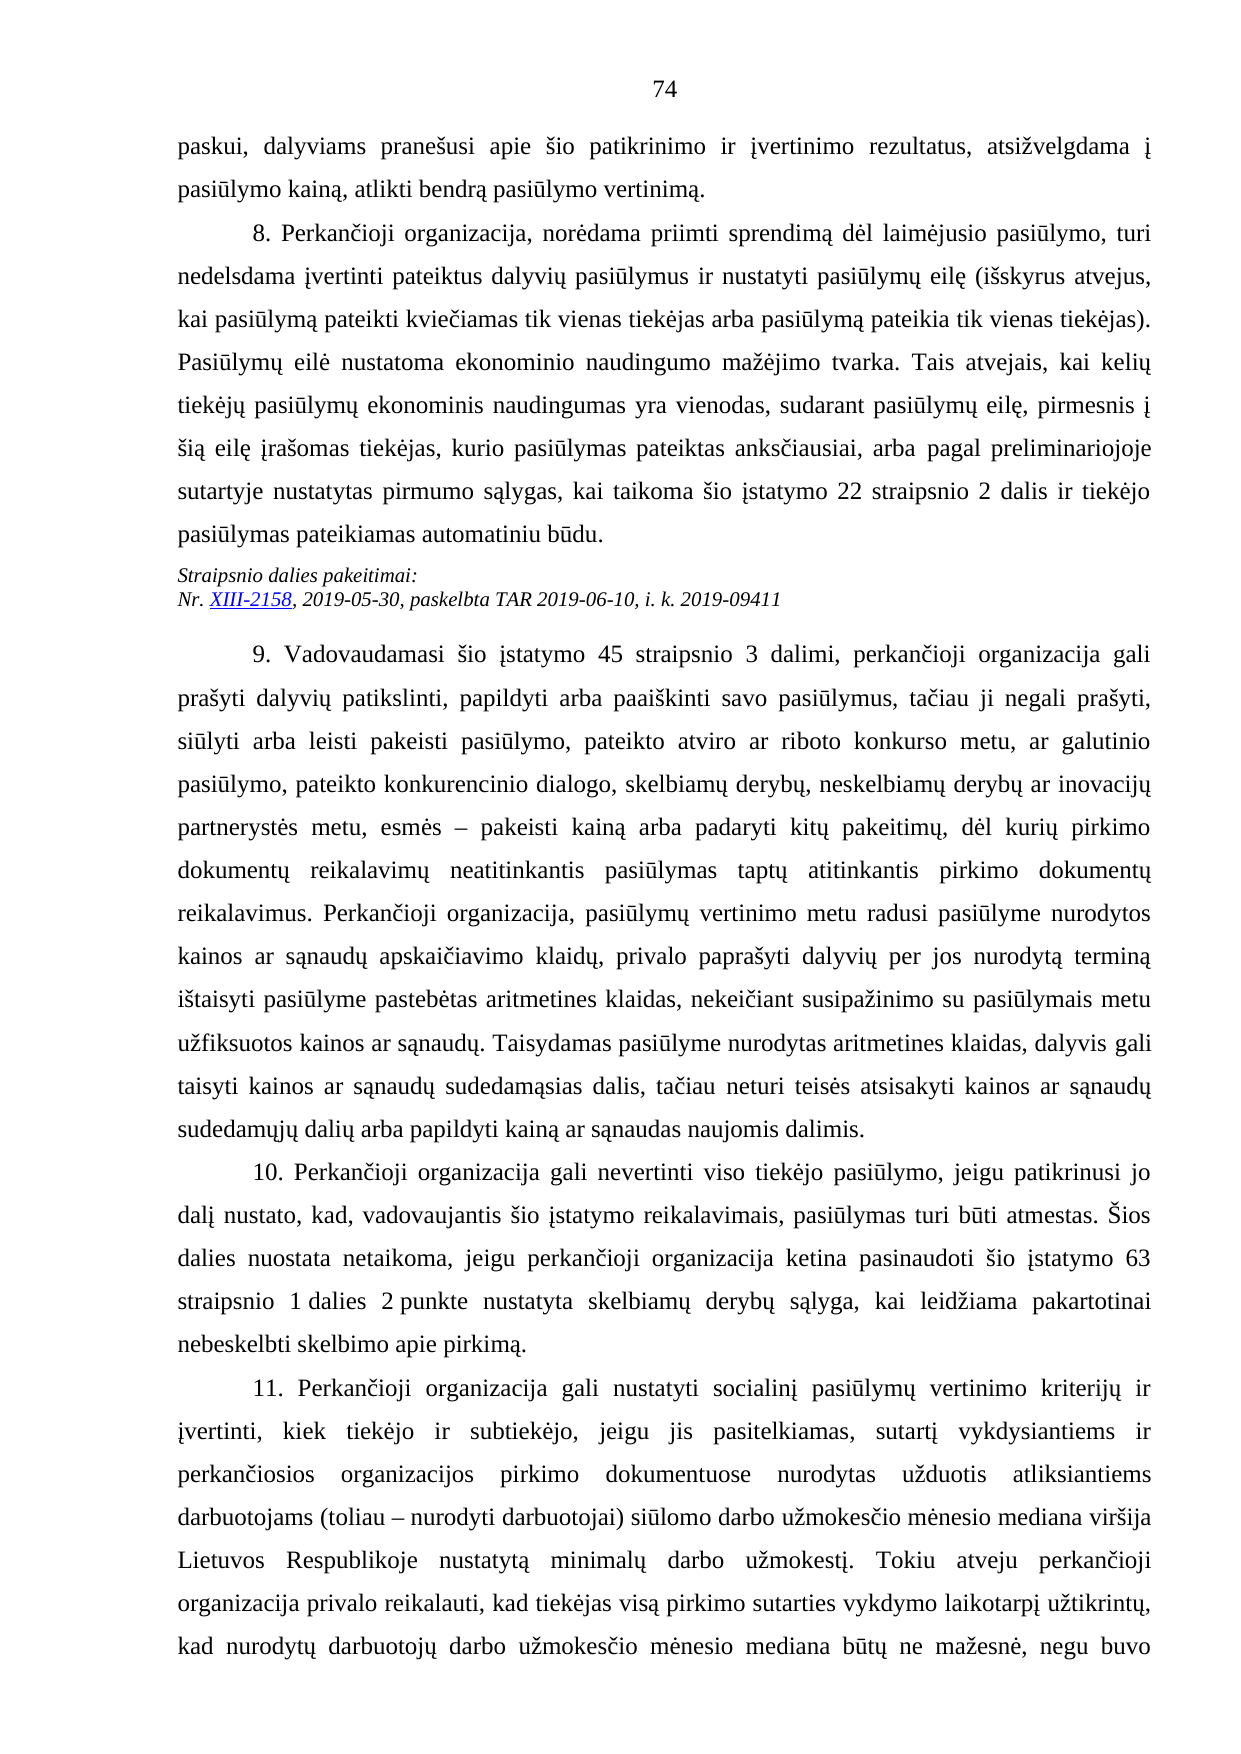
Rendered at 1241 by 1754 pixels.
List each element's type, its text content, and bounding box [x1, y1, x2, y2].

text Straipsnio dalies pakeitimai: [177, 563, 1152, 587]
text paskui, dalyviams pranešusi apie šio patikrinimo ir įvertinimo rezultatus, atsižvelgdama į pasiūlymo kainą, atlikti bendrą pasiūlymo vertinimą. [177, 131, 1152, 203]
text 10. Perkančioji organizacija gali nevertinti viso tiekėjo pasiūlymo, jeigu patikrinusi jo dalį nustato, kad, vadovaujantis šio įstatymo reikalavimais, pasiūlymas turi būti atmestas. Šios dalies nuostata netaikoma, jeigu perkančioji organizacija ketina pasinaudoti šio įstatymo 63 straipsnio 1 dalies 2 punkte nustatyta skelbiamų derybų sąlyga, kai leidžiama pakartotinai nebeskelbti skelbimo apie pirkimą. [177, 1157, 1152, 1358]
text 8. Perkančioji organizacija, norėdama priimti sprendimą dėl laimėjusio pasiūlymo, turi nedelsdama įvertinti pateiktus dalyvių pasiūlymus ir nustatyti pasiūlymų eilę (išskyrus atvejus, kai pasiūlymą pateikti kviečiamas tik vienas tiekėjas arba pasiūlymą pateikia tik vienas tiekėjas). Pasiūlymų eilė nustatoma ekonominio naudingumo mažėjimo tvarka. Tais atvejais, kai kelių tiekėjų pasiūlymų ekonominis naudingumas yra vienodas, sudarant pasiūlymų eilę, pirmesnis į šią eilę įrašomas tiekėjas, kurio pasiūlymas pateiktas anksčiausiai, arba pagal preliminariojoje sutartyje nustatytas pirmumo sąlygas, kai taikoma šio įstatymo 22 straipsnio 2 dalis ir tiekėjo pasiūlymas pateikiamas automatiniu būdu. [177, 218, 1152, 548]
text Nr. XIII-2158, 2019-05-30, paskelbta TAR 2019-06-10, i. k. 2019-09411 [177, 587, 1152, 611]
text 11. Perkančioji organizacija gali nustatyti socialinį pasiūlymų vertinimo kriterijų ir įvertinti, kiek tiekėjo ir subtiekėjo, jeigu jis pasitelkiamas, sutartį vykdysiantiems ir perkančiosios organizacijos pirkimo dokumentuose nurodytas užduotis atliksiantiems darbuotojams (toliau – nurodyti darbuotojai) siūlomo darbo užmokesčio mėnesio mediana viršija Lietuvos Respublikoje nustatytą minimalų darbo užmokestį. Tokiu atveju perkančioji organizacija privalo reikalauti, kad tiekėjas visą pirkimo sutarties vykdymo laikotarpį užtikrintų, kad nurodytų darbuotojų darbo užmokesčio mėnesio mediana būtų ne mažesnė, negu buvo [177, 1373, 1152, 1660]
text 9. Vadovaudamasi šio įstatymo 45 straipsnio 3 dalimi, perkančioji organizacija gali prašyti dalyvių patikslinti, papildyti arba paaiškinti savo pasiūlymus, tačiau ji negali prašyti, siūlyti arba leisti pakeisti pasiūlymo, pateikto atviro ar riboto konkurso metu, ar galutinio pasiūlymo, pateikto konkurencinio dialogo, skelbiamų derybų, neskelbiamų derybų ar inovacijų partnerystės metu, esmės – pakeisti kainą arba padaryti kitų pakeitimų, dėl kurių pirkimo dokumentų reikalavimų neatitinkantis pasiūlymas taptų atitinkantis pirkimo dokumentų reikalavimus. Perkančioji organizacija, pasiūlymų vertinimo metu radusi pasiūlyme nurodytos kainos ar sąnaudų apskaičiavimo klaidų, privalo paprašyti dalyvių per jos nurodytą terminą ištaisyti pasiūlyme pastebėtas aritmetines klaidas, nekeičiant susipažinimo su pasiūlymais metu užfiksuotos kainos ar sąnaudų. Taisydamas pasiūlyme nurodytas aritmetines klaidas, dalyvis gali taisyti kainos ar sąnaudų sudedamąsias dalis, tačiau neturi teisės atsisakyti kainos ar sąnaudų sudedamųjų dalių arba papildyti kainą ar sąnaudas naujomis dalimis. [177, 639, 1152, 1143]
